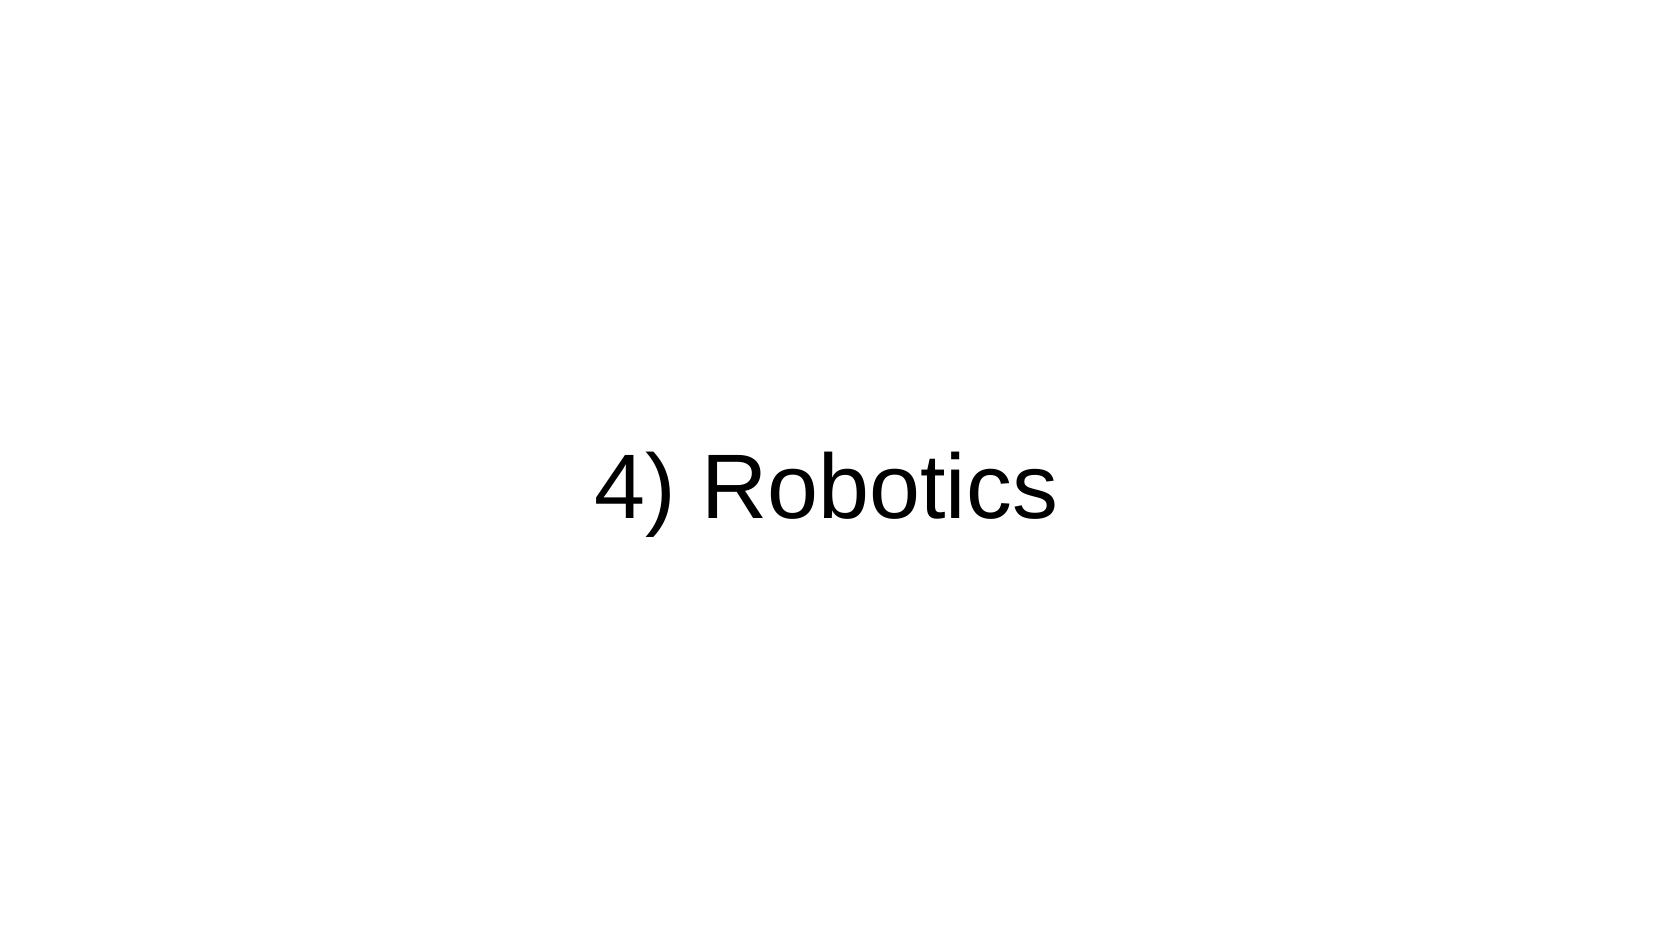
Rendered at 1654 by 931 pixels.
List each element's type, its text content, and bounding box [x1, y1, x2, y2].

subtitle 4) Robotics [82, 217, 1571, 758]
